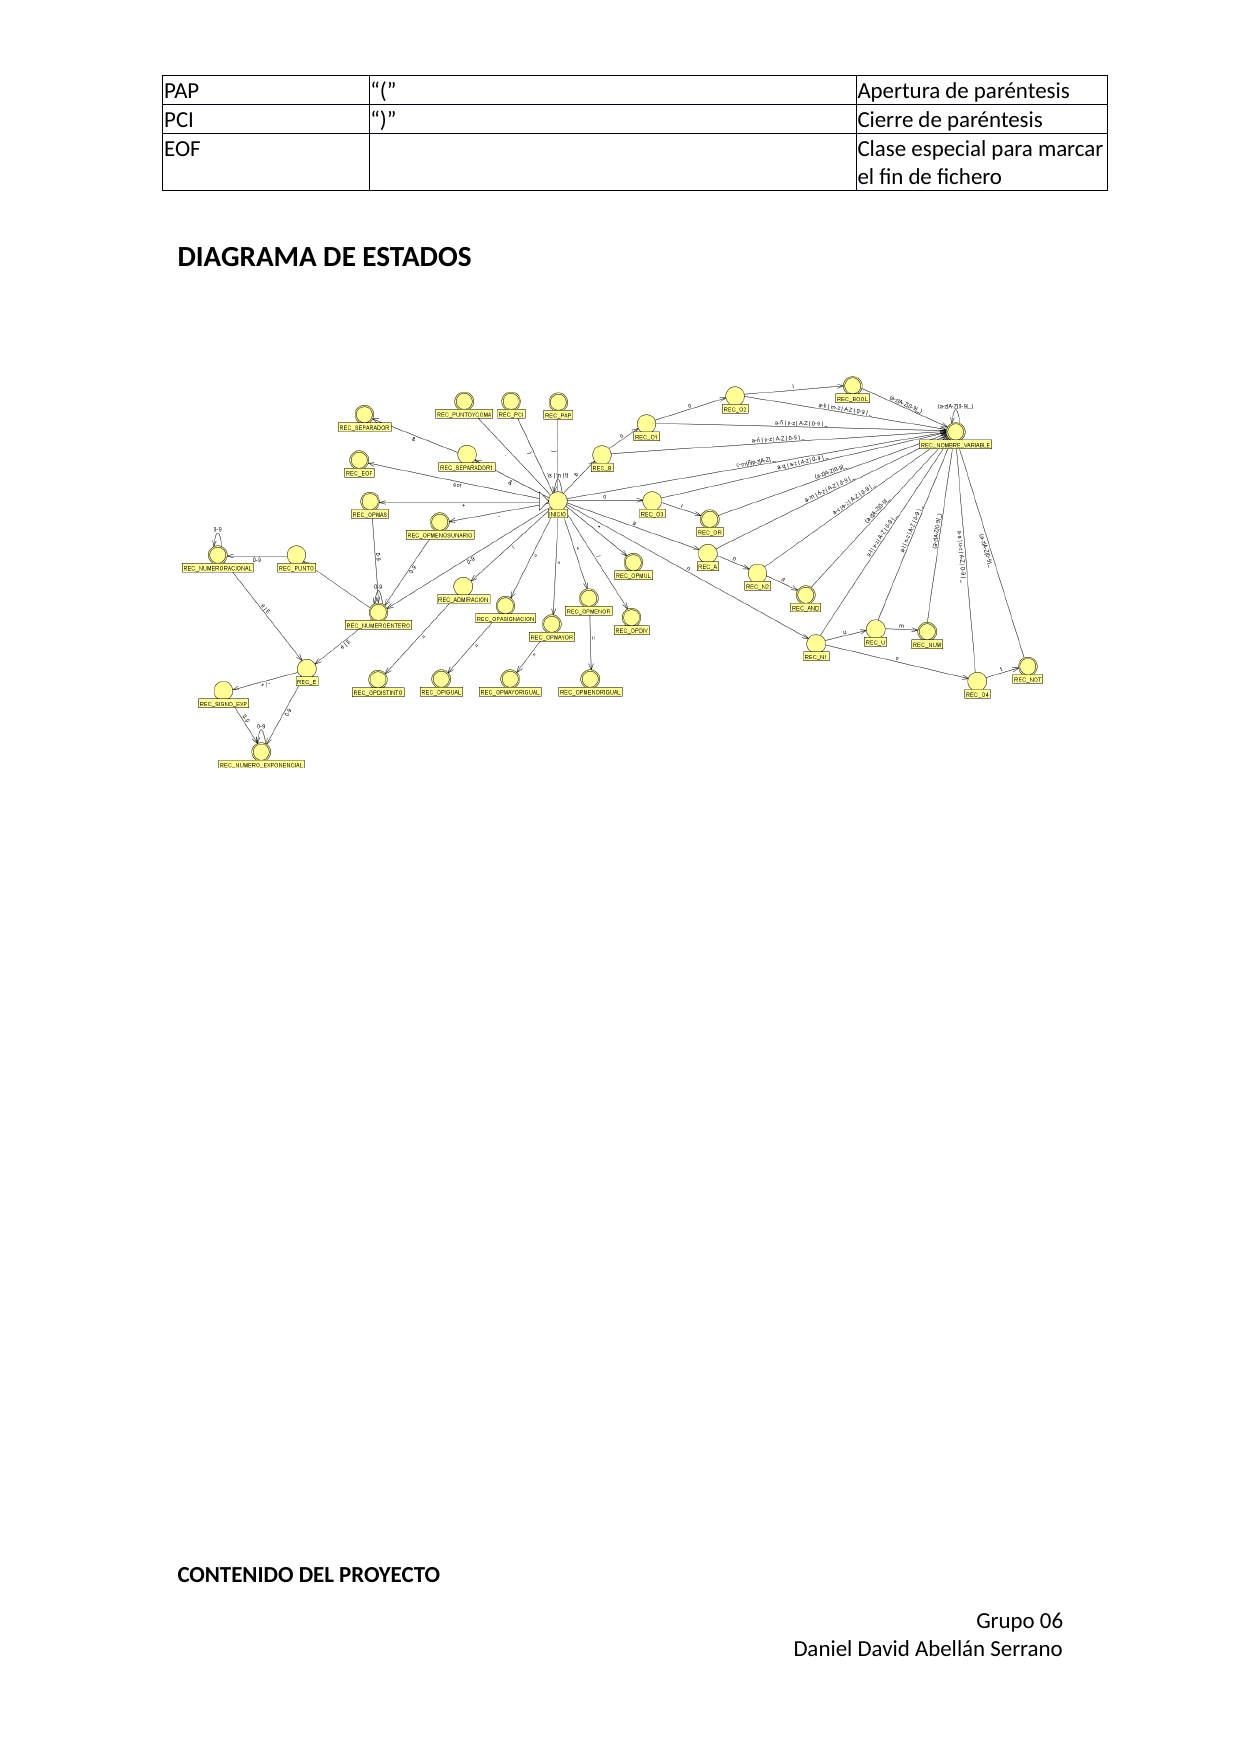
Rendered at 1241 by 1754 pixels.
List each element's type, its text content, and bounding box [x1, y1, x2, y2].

picture [177, 339, 1063, 768]
text DIAGRAMA DE ESTADOS [177, 238, 1063, 273]
table_cell EOF [163, 134, 369, 190]
table_cell “)” [370, 105, 856, 133]
table_cell [370, 134, 856, 190]
table_cell Apertura de paréntesis [857, 76, 1107, 104]
table_cell “(” [370, 76, 856, 104]
table_cell PCI [163, 105, 369, 133]
table_cell Clase especial para marcar el fin de fichero [857, 134, 1107, 190]
table_cell Cierre de paréntesis [857, 105, 1107, 133]
table_cell PAP [163, 76, 369, 104]
text CONTENIDO DEL PROYECTO [177, 1561, 1063, 1589]
